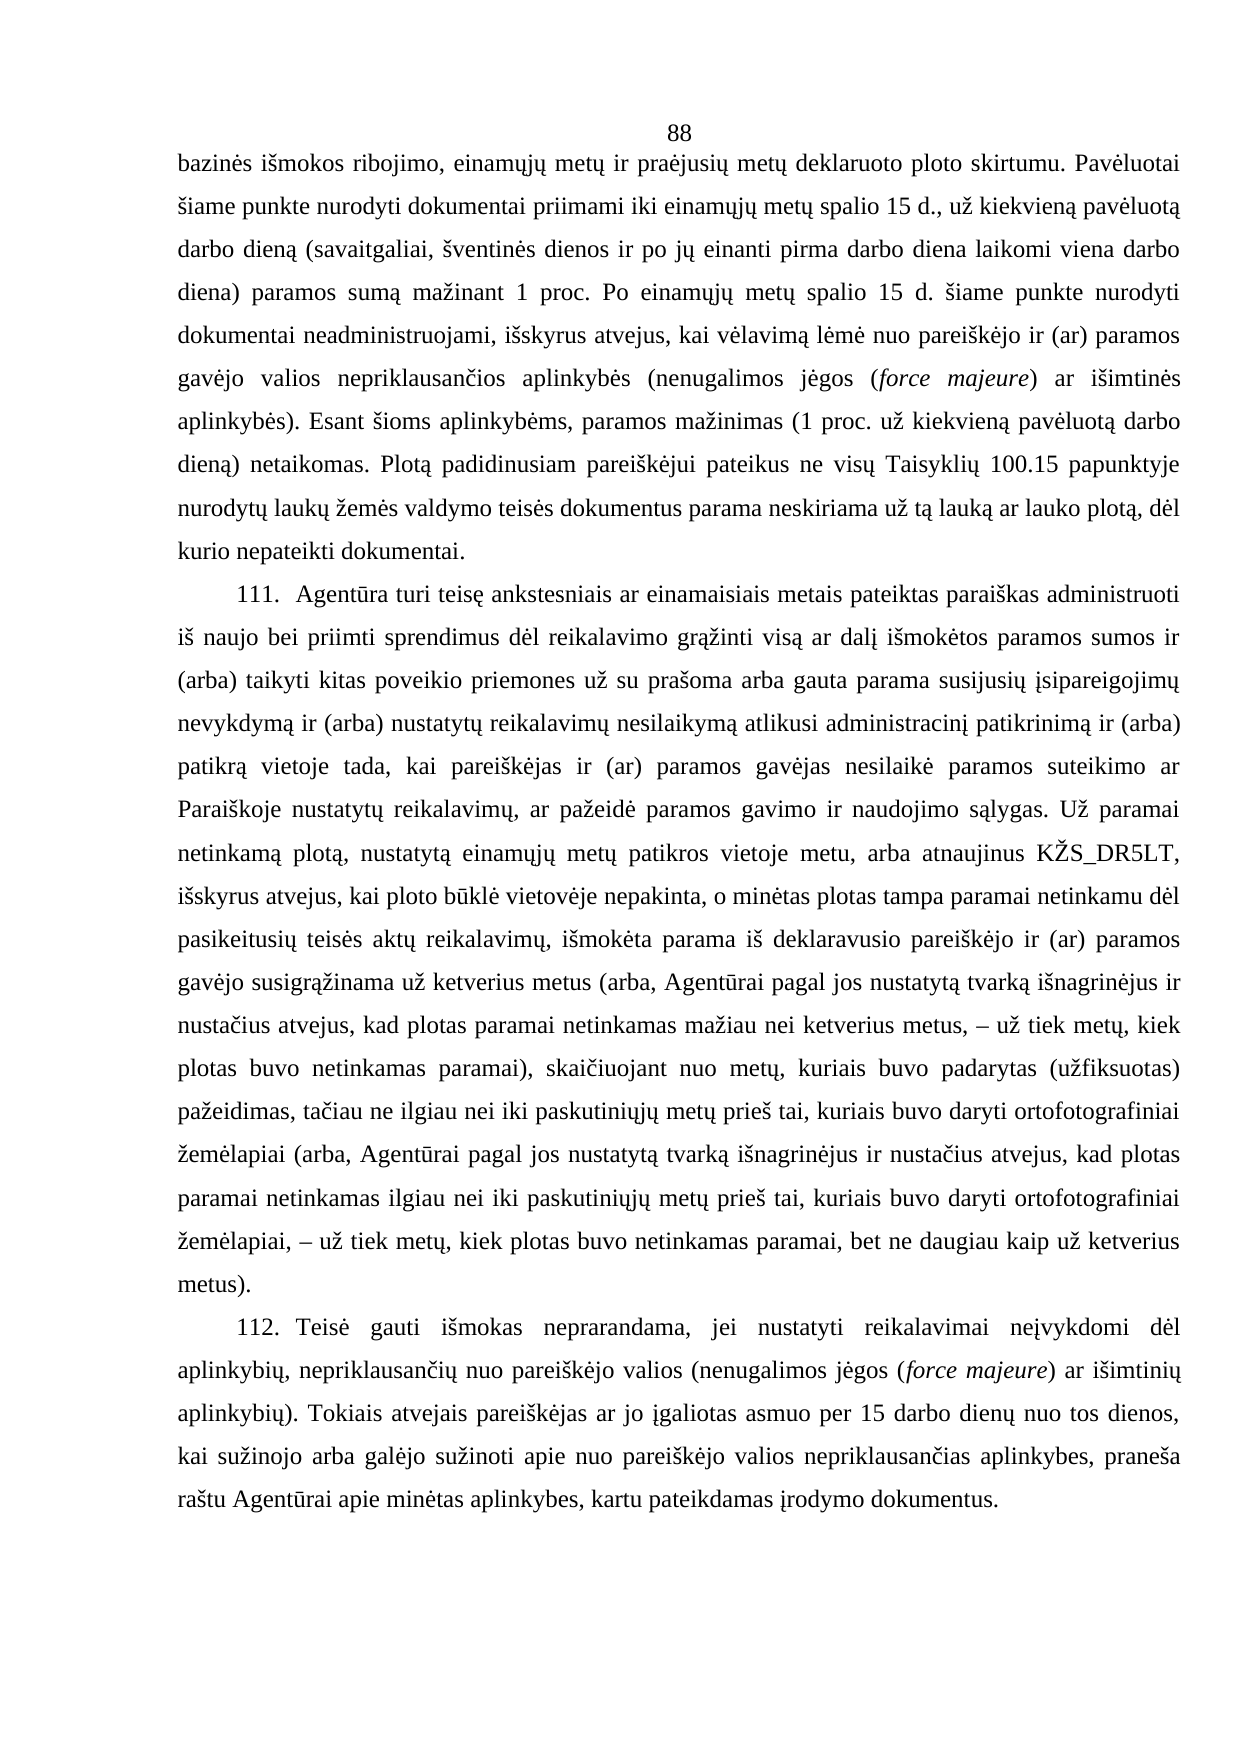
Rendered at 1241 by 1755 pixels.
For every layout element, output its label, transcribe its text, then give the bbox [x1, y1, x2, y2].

text 111. Agentūra turi teisę ankstesniais ar einamaisiais metais pateiktas paraiškas administruoti iš naujo bei priimti sprendimus dėl reikalavimo grąžinti visą ar dalį išmokėtos paramos sumos ir (arba) taikyti kitas poveikio priemones už su prašoma arba gauta parama susijusių įsipareigojimų nevykdymą ir (arba) nustatytų reikalavimų nesilaikymą atlikusi administracinį patikrinimą ir (arba) patikrą vietoje tada, kai pareiškėjas ir (ar) paramos gavėjas nesilaikė paramos suteikimo ar Paraiškoje nustatytų reikalavimų, ar pažeidė paramos gavimo ir naudojimo sąlygas. Už paramai netinkamą plotą, nustatytą einamųjų metų patikros vietoje metu, arba atnaujinus KŽS_DR5LT, išskyrus atvejus, kai ploto būklė vietovėje nepakinta, o minėtas plotas tampa paramai netinkamu dėl pasikeitusių teisės aktų reikalavimų, išmokėta parama iš deklaravusio pareiškėjo ir (ar) paramos gavėjo susigrąžinama už ketverius metus (arba, Agentūrai pagal jos nustatytą tvarką išnagrinėjus ir nustačius atvejus, kad plotas paramai netinkamas mažiau nei ketverius metus, – už tiek metų, kiek plotas buvo netinkamas paramai), skaičiuojant nuo metų, kuriais buvo padarytas (užfiksuotas) pažeidimas, tačiau ne ilgiau nei iki paskutiniųjų metų prieš tai, kuriais buvo daryti ortofotografiniai žemėlapiai (arba, Agentūrai pagal jos nustatytą tvarką išnagrinėjus ir nustačius atvejus, kad plotas paramai netinkamas ilgiau nei iki paskutiniųjų metų prieš tai, kuriais buvo daryti ortofotografiniai žemėlapiai, – už tiek metų, kiek plotas buvo netinkamas paramai, bet ne daugiau kaip už ketverius metus). [177, 579, 1181, 1298]
text 112. Teisė gauti išmokas neprarandama, jei nustatyti reikalavimai neįvykdomi dėl aplinkybių, nepriklausančių nuo pareiškėjo valios (nenugalimos jėgos (force majeure) ar išimtinių aplinkybių). Tokiais atvejais pareiškėjas ar jo įgaliotas asmuo per 15 darbo dienų nuo tos dienos, kai sužinojo arba galėjo sužinoti apie nuo pareiškėjo valios nepriklausančias aplinkybes, praneša raštu Agentūrai apie minėtas aplinkybes, kartu pateikdamas įrodymo dokumentus. [177, 1312, 1181, 1513]
text bazinės išmokos ribojimo, einamųjų metų ir praėjusių metų deklaruoto ploto skirtumu. Pavėluotai šiame punkte nurodyti dokumentai priimami iki einamųjų metų spalio 15 d., už kiekvieną pavėluotą darbo dieną (savaitgaliai, šventinės dienos ir po jų einanti pirma darbo diena laikomi viena darbo diena) paramos sumą mažinant 1 proc. Po einamųjų metų spalio 15 d. šiame punkte nurodyti dokumentai neadministruojami, išskyrus atvejus, kai vėlavimą lėmė nuo pareiškėjo ir (ar) paramos gavėjo valios nepriklausančios aplinkybės (nenugalimos jėgos (force majeure) ar išimtinės aplinkybės). Esant šioms aplinkybėms, paramos mažinimas (1 proc. už kiekvieną pavėluotą darbo dieną) netaikomas. Plotą padidinusiam pareiškėjui pateikus ne visų Taisyklių 100.15 papunktyje nurodytų laukų žemės valdymo teisės dokumentus parama neskiriama už tą lauką ar lauko plotą, dėl kurio nepateikti dokumentai. [177, 148, 1181, 564]
